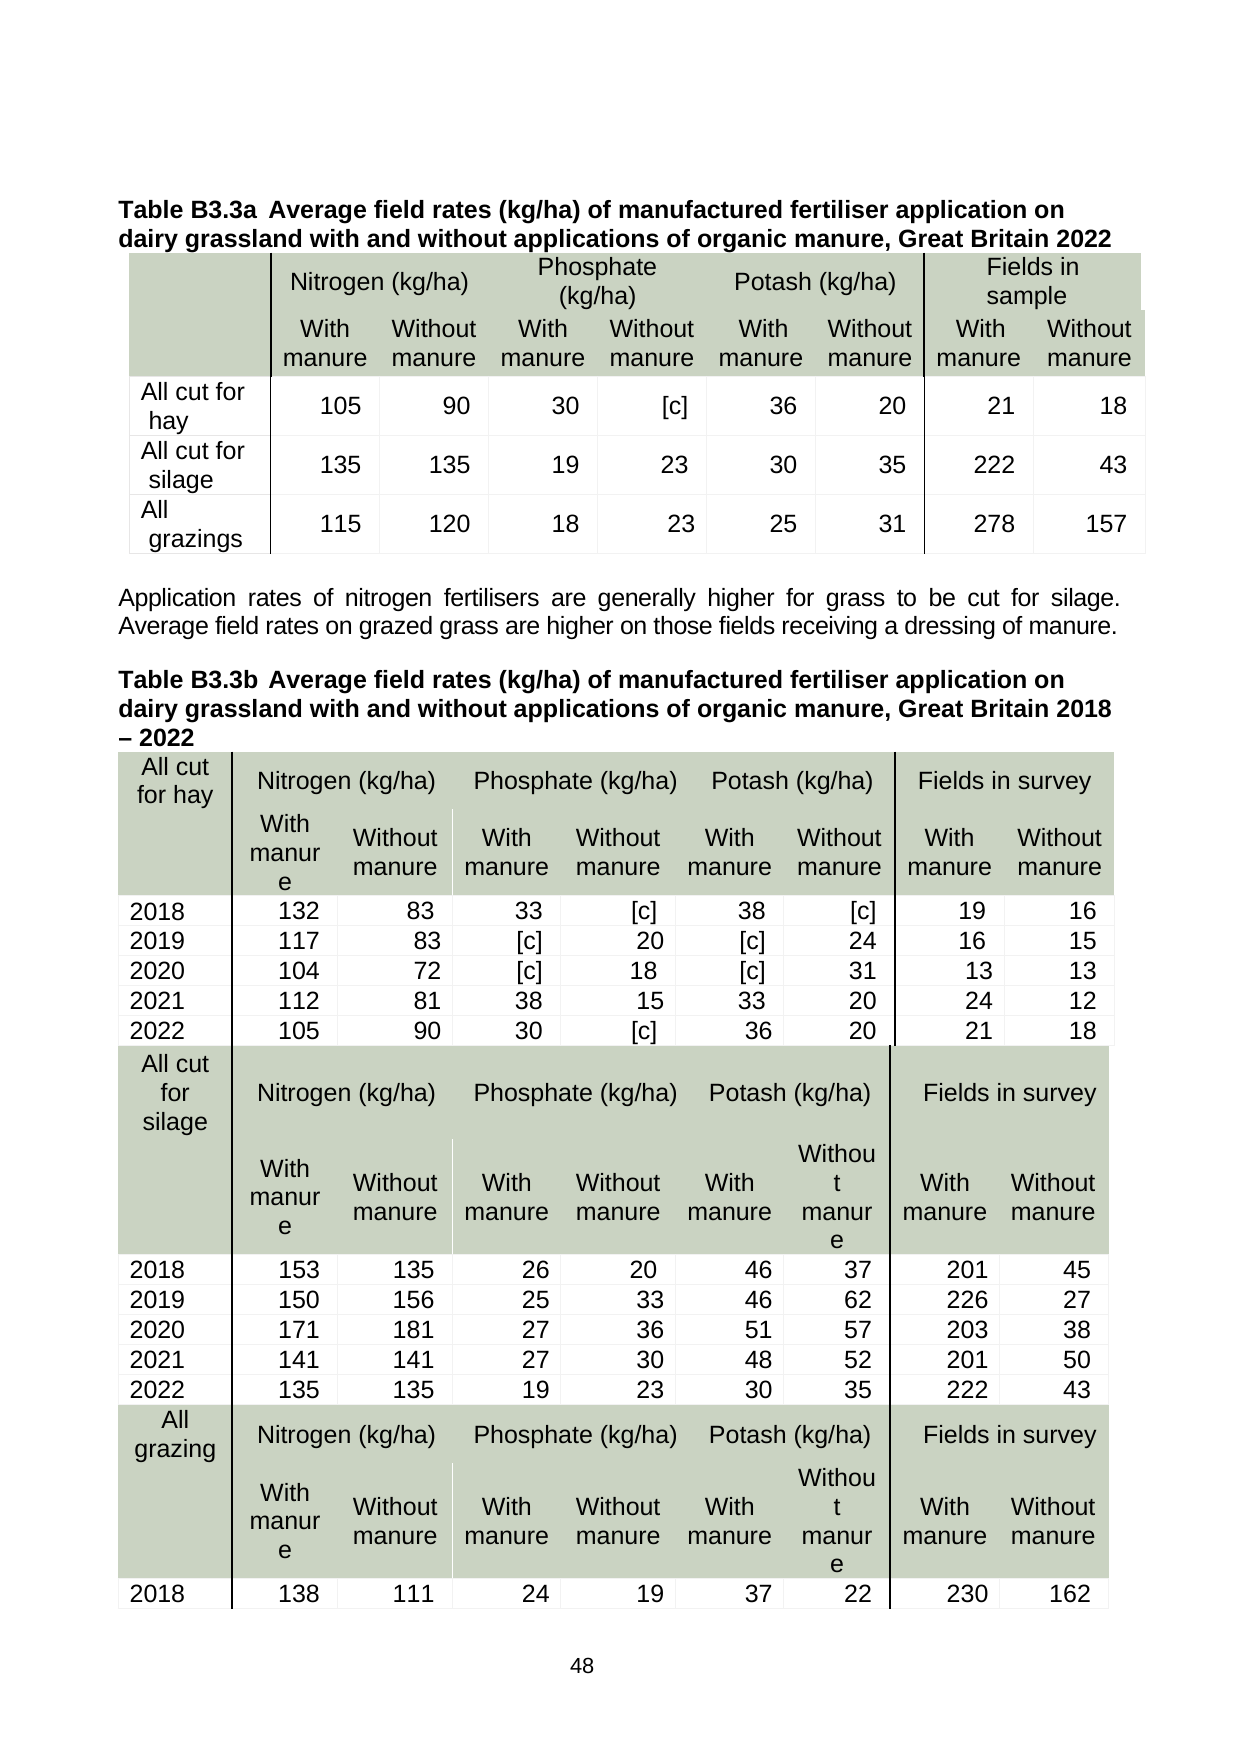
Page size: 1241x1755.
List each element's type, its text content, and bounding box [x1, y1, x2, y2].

table_cell [1109, 1139, 1114, 1254]
table_cell 30 [707, 436, 815, 494]
table_cell Nitrogen (kg/ha) [233, 1405, 461, 1463]
table_cell Without manure [338, 1463, 452, 1578]
table_cell [c] [561, 896, 675, 925]
table_cell With manure [891, 1463, 999, 1578]
table_cell 20 [784, 1016, 894, 1045]
table_cell With manure [453, 809, 561, 895]
table_cell All grazings [130, 495, 270, 553]
table_cell 15 [1005, 926, 1114, 955]
table_cell With manure [488, 310, 597, 376]
table_cell 230 [891, 1579, 999, 1608]
table_cell 2022 [119, 1016, 231, 1045]
table_cell [1109, 1046, 1114, 1139]
table_cell [c] [561, 1016, 675, 1045]
table_cell 18 [489, 495, 597, 553]
table_cell Potash (kg/ha) [690, 1046, 889, 1139]
table_cell With manure [453, 1139, 561, 1254]
table_cell 18 [1005, 1016, 1114, 1045]
table_header Nitrogen (kg/ha) [272, 253, 488, 310]
table_cell 135 [271, 436, 379, 494]
table_cell 104 [233, 956, 337, 985]
table_cell 20 [784, 986, 894, 1015]
table_cell 31 [816, 495, 924, 553]
table_cell 132 [233, 896, 337, 925]
text Table B3.3b Average field rates (kg/ha) of manufactured fertiliser application on dairy grassland with and without applications of organic manure, Great Britain 2018 – 2022 [118, 665, 1122, 752]
table_cell 90 [380, 377, 488, 435]
table_cell Fields in survey [891, 1405, 1109, 1463]
table_cell 27 [453, 1345, 560, 1374]
table_cell All cut for silage [130, 436, 270, 494]
table_cell Without manure [597, 310, 706, 376]
table_cell Phosphate (kg/ha) [461, 1046, 690, 1139]
table_cell [129, 310, 270, 376]
table_cell [1109, 1254, 1114, 1284]
table_cell 81 [338, 986, 452, 1015]
table_cell Without manure [999, 1463, 1109, 1578]
table_cell 15 [561, 986, 675, 1015]
table_cell 27 [453, 1315, 560, 1344]
table_cell With manure [706, 310, 815, 376]
table_cell 35 [816, 436, 924, 494]
table_cell 135 [338, 1375, 452, 1404]
table_header Phosphate (kg/ha) [461, 752, 690, 809]
table_cell Without manure [338, 1139, 452, 1254]
table_cell [c] [453, 926, 560, 955]
table_cell 141 [233, 1345, 337, 1374]
table_header Fields in sample [925, 253, 1141, 310]
table_cell Without manure [561, 1463, 675, 1578]
table_cell 135 [338, 1255, 452, 1284]
table_cell 181 [338, 1315, 452, 1344]
text Application rates of nitrogen fertilisers are generally higher for grass to be cut for silage. Average field rates on grazed grass are higher on those fields receiving a dressing of manure. [118, 583, 1122, 640]
table_cell [1109, 1344, 1114, 1374]
table_cell [1109, 1314, 1114, 1344]
table_cell 150 [233, 1285, 337, 1314]
table_cell Without manure [784, 1463, 889, 1578]
table_header Phosphate (kg/ha) [488, 253, 706, 310]
table_header Fields in survey [896, 752, 1114, 809]
table_cell 52 [784, 1345, 889, 1374]
table_cell 33 [676, 986, 783, 1015]
table_cell 120 [380, 495, 488, 553]
table_cell 157 [1034, 495, 1145, 553]
table_cell 162 [1000, 1579, 1108, 1608]
table_cell 135 [233, 1375, 337, 1404]
table_cell 222 [891, 1375, 999, 1404]
table_cell Without manure [784, 809, 894, 895]
table_cell 112 [233, 986, 337, 1015]
table_cell 20 [816, 377, 924, 435]
table_cell 90 [338, 1016, 452, 1045]
table_cell 37 [784, 1255, 889, 1284]
table_cell Without manure [1033, 310, 1145, 376]
table_cell 23 [598, 436, 706, 494]
table_cell 43 [1000, 1375, 1108, 1404]
table_cell 72 [338, 956, 452, 985]
table_cell 51 [676, 1315, 783, 1344]
table_cell 35 [784, 1375, 889, 1404]
table_cell 19 [453, 1375, 560, 1404]
table_cell 18 [561, 956, 675, 985]
table_cell 48 [676, 1345, 783, 1374]
table_cell 21 [896, 1016, 1004, 1045]
table_cell 117 [233, 926, 337, 955]
table_header [129, 253, 270, 310]
table_cell 203 [891, 1315, 999, 1344]
table_cell [c] [784, 896, 894, 925]
table_cell 171 [233, 1315, 337, 1344]
table_cell 2020 [119, 956, 231, 985]
table_cell 278 [925, 495, 1033, 553]
table_cell 36 [676, 1016, 783, 1045]
table_cell 27 [1000, 1285, 1108, 1314]
table_cell 156 [338, 1285, 452, 1314]
table_cell 2022 [119, 1375, 231, 1404]
table_cell 105 [271, 377, 379, 435]
table_cell [c] [598, 377, 706, 435]
table_cell [c] [676, 956, 783, 985]
table_cell 16 [896, 926, 1004, 955]
table_cell [1109, 1404, 1114, 1463]
table_cell 30 [676, 1375, 783, 1404]
table_cell 115 [271, 495, 379, 553]
table_cell 222 [925, 436, 1033, 494]
table_header Potash (kg/ha) [690, 752, 894, 809]
table_cell With manure [896, 809, 1004, 895]
table_cell 138 [233, 1579, 337, 1608]
table_cell Without manure [815, 310, 923, 376]
table_cell 2020 [119, 1315, 231, 1344]
table_cell 33 [453, 896, 560, 925]
table_cell With manure [233, 1463, 338, 1578]
table_cell [c] [453, 956, 560, 985]
table_header Potash (kg/ha) [706, 253, 923, 310]
table_header [1141, 253, 1145, 310]
table_cell 25 [707, 495, 815, 553]
table_cell [1109, 1578, 1114, 1608]
table_cell Phosphate (kg/ha) [461, 1405, 690, 1463]
table_cell 19 [561, 1579, 675, 1608]
table_cell 13 [1005, 956, 1114, 985]
table_cell 36 [707, 377, 815, 435]
table_cell 26 [453, 1255, 560, 1284]
table_cell 18 [1034, 377, 1145, 435]
table_cell 38 [1000, 1315, 1108, 1344]
table_cell 2018 [119, 1255, 231, 1284]
table_cell 24 [896, 986, 1004, 1015]
table_cell 50 [1000, 1345, 1108, 1374]
table_cell 38 [453, 986, 560, 1015]
table_cell 31 [784, 956, 894, 985]
table_cell 226 [891, 1285, 999, 1314]
table_header All cut for hay [118, 752, 231, 809]
table_cell 2018 [119, 896, 231, 925]
table_cell Nitrogen (kg/ha) [233, 1046, 461, 1139]
table_cell Without manure [1004, 809, 1114, 895]
table_cell 24 [453, 1579, 560, 1608]
table_cell With manure [675, 1139, 784, 1254]
table_cell 25 [453, 1285, 560, 1314]
table_cell All cut for hay [130, 377, 270, 435]
table_cell [c] [676, 926, 783, 955]
table_cell 12 [1005, 986, 1114, 1015]
table_cell 2019 [119, 1285, 231, 1314]
table_cell With manure [453, 1463, 561, 1578]
table_cell Without manure [338, 809, 452, 895]
table_cell All grazing [118, 1405, 231, 1463]
table_cell Without manure [784, 1139, 889, 1254]
table_cell 201 [891, 1345, 999, 1374]
table_cell 62 [784, 1285, 889, 1314]
table_cell 2021 [119, 986, 231, 1015]
table_cell Without manure [379, 310, 488, 376]
table_cell 19 [896, 896, 1004, 925]
table_cell 21 [925, 377, 1033, 435]
table_cell 16 [1005, 896, 1114, 925]
table_cell With manure [925, 310, 1033, 376]
table_cell 23 [598, 495, 706, 553]
table_cell 23 [561, 1375, 675, 1404]
table_cell Without manure [561, 809, 675, 895]
table_cell Without manure [999, 1139, 1109, 1254]
table_cell 57 [784, 1315, 889, 1344]
table_header Nitrogen (kg/ha) [233, 752, 461, 809]
table_cell 13 [896, 956, 1004, 985]
table_cell 111 [338, 1579, 452, 1608]
table_cell 24 [784, 926, 894, 955]
table_cell 141 [338, 1345, 452, 1374]
table_cell 22 [784, 1579, 889, 1608]
table_cell With manure [675, 809, 784, 895]
table_cell 105 [233, 1016, 337, 1045]
table_cell [1109, 1374, 1114, 1404]
table_cell 37 [676, 1579, 783, 1608]
table_cell 83 [338, 896, 452, 925]
table_cell With manure [233, 1139, 338, 1254]
table_cell [118, 1139, 231, 1254]
table_cell With manure [233, 809, 338, 895]
table_cell With manure [891, 1139, 999, 1254]
table_cell Potash (kg/ha) [690, 1405, 889, 1463]
table_cell 20 [561, 1255, 675, 1284]
table_cell 153 [233, 1255, 337, 1284]
table_cell Without manure [561, 1139, 675, 1254]
table_cell 43 [1034, 436, 1145, 494]
table_cell 135 [380, 436, 488, 494]
table_cell 30 [561, 1345, 675, 1374]
table_cell 30 [453, 1016, 560, 1045]
table_cell With manure [675, 1463, 784, 1578]
table_cell 46 [676, 1285, 783, 1314]
table_cell [1109, 1284, 1114, 1314]
table_cell Fields in survey [891, 1046, 1109, 1139]
table_cell 30 [489, 377, 597, 435]
table_cell 38 [676, 896, 783, 925]
table_cell 45 [1000, 1255, 1108, 1284]
table_cell With manure [272, 310, 379, 376]
table_cell 2021 [119, 1345, 231, 1374]
table_cell [118, 809, 231, 895]
table_cell All cut for silage [118, 1046, 231, 1139]
table_cell 36 [561, 1315, 675, 1344]
table_cell 2018 [119, 1579, 231, 1608]
table_cell 83 [338, 926, 452, 955]
table_cell [118, 1463, 231, 1578]
table_cell 46 [676, 1255, 783, 1284]
table_cell 33 [561, 1285, 675, 1314]
table_cell [1109, 1463, 1114, 1578]
table_cell 201 [891, 1255, 999, 1284]
table_cell 20 [561, 926, 675, 955]
table_cell 19 [489, 436, 597, 494]
table_cell 2019 [119, 926, 231, 955]
text Table B3.3a Average field rates (kg/ha) of manufactured fertiliser application on dairy grassland with and without applications of organic manure, Great Britain 2022 [118, 195, 1122, 252]
